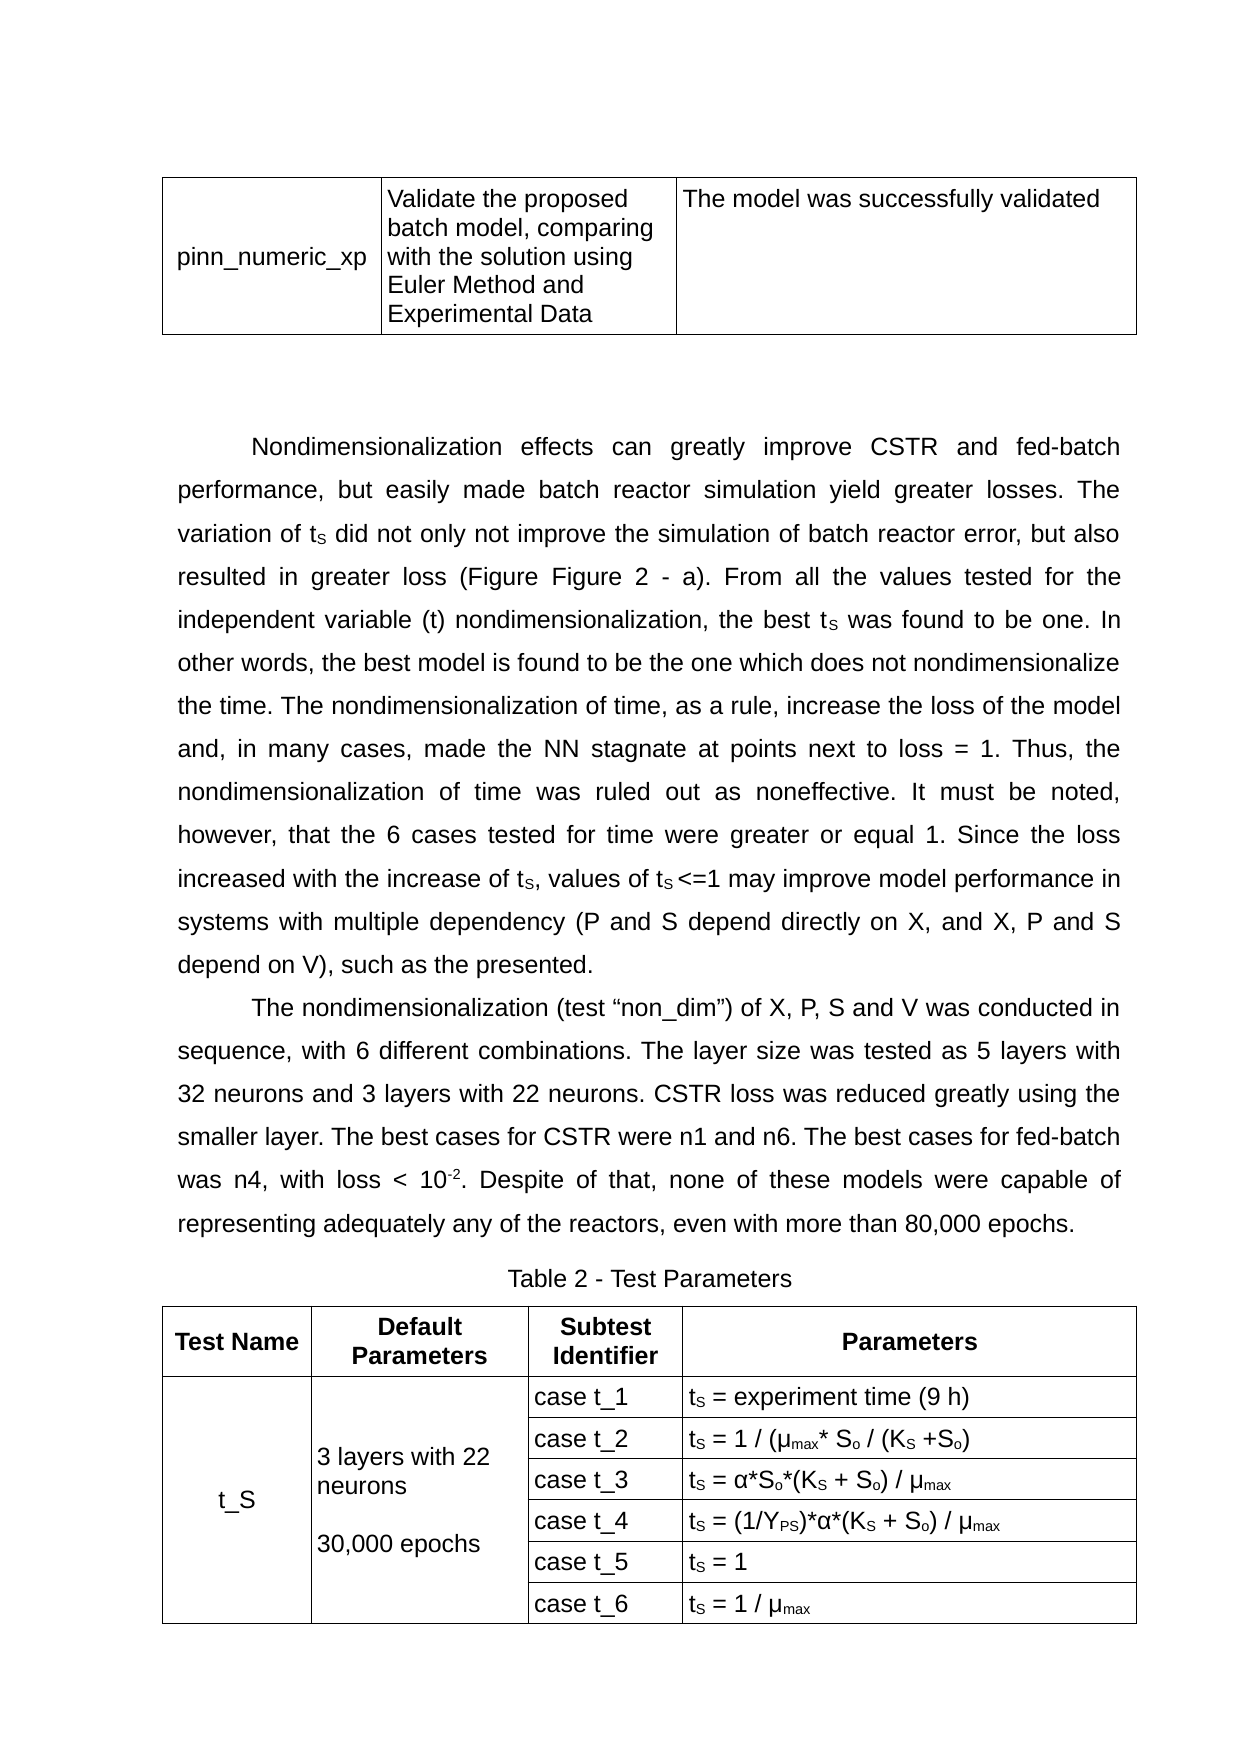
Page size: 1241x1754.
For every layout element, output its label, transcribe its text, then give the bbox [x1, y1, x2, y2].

table_cell tS = experiment time (9 h) [683, 1377, 1136, 1417]
text Nondimensionalization effects can greatly improve CSTR and fed-batch performance, but easily made batch reactor simulation yield greater losses. The variation of tS did not only not improve the simulation of batch reactor error, but also resulted in greater loss (Figure 2 - a). From all the values tested for the independent variable (t) nondimensionalization, the best tS was found to be one. In other words, the best model is found to be the one which does not nondimensionalize the time. The nondimensionalization of time, as a rule, increase the loss of the model and, in many cases, made the NN stagnate at points next to loss = 1. Thus, the nondimensionalization of time was ruled out as noneffective. It must be noted, however, that the 6 cases tested for time were greater or equal 1. Since the loss increased with the increase of tS, values of tS <=1 may improve model performance in systems with multiple dependency (P and S depend directly on X, and X, P and S depend on V), such as the presented. [177, 432, 1122, 979]
table_cell case t_3 [529, 1459, 682, 1499]
text Table 2 - Test Parameters [177, 1264, 1122, 1293]
table_cell tS = α*So*(KS + So) / μmax [683, 1459, 1136, 1499]
table_cell Validate the proposed batch model, comparing with the solution using Euler Method and Experimental Data [382, 178, 676, 333]
table_cell case t_2 [529, 1418, 682, 1458]
table_cell case t_6 [529, 1583, 682, 1623]
table_cell case t_4 [529, 1500, 682, 1541]
table_header Parameters [683, 1307, 1136, 1376]
table_cell case t_5 [529, 1542, 682, 1582]
text The nondimensionalization (test “non_dim”) of X, P, S and V was conducted in sequence, with 6 different combinations. The layer size was tested as 5 layers with 32 neurons and 3 layers with 22 neurons. CSTR loss was reduced greatly using the smaller layer. The best cases for CSTR were n1 and n6. The best cases for fed-batch was n4, with loss < 10-2. Despite of that, none of these models were capable of representing adequately any of the reactors, even with more than 80,000 epochs. [177, 993, 1122, 1237]
table_cell pinn_numeric_xp [163, 178, 381, 333]
table_cell tS = 1 [683, 1542, 1136, 1582]
table_cell tS = (1/YPS)*α*(KS + So) / μmax [683, 1500, 1136, 1541]
table_cell case t_1 [529, 1377, 682, 1417]
table_cell tS = 1 / (μmax* So / (KS +So) [683, 1418, 1136, 1458]
table_header Subtest Identifier [529, 1307, 682, 1376]
table_cell The model was successfully validated [677, 178, 1136, 333]
table_cell tS = 1 / μmax [683, 1583, 1136, 1623]
table_header Test Name [163, 1307, 311, 1376]
table_cell t_S [163, 1377, 311, 1623]
table_header Default Parameters [312, 1307, 528, 1376]
table_cell 3 layers with 22 neurons 30,000 epochs [312, 1377, 528, 1623]
